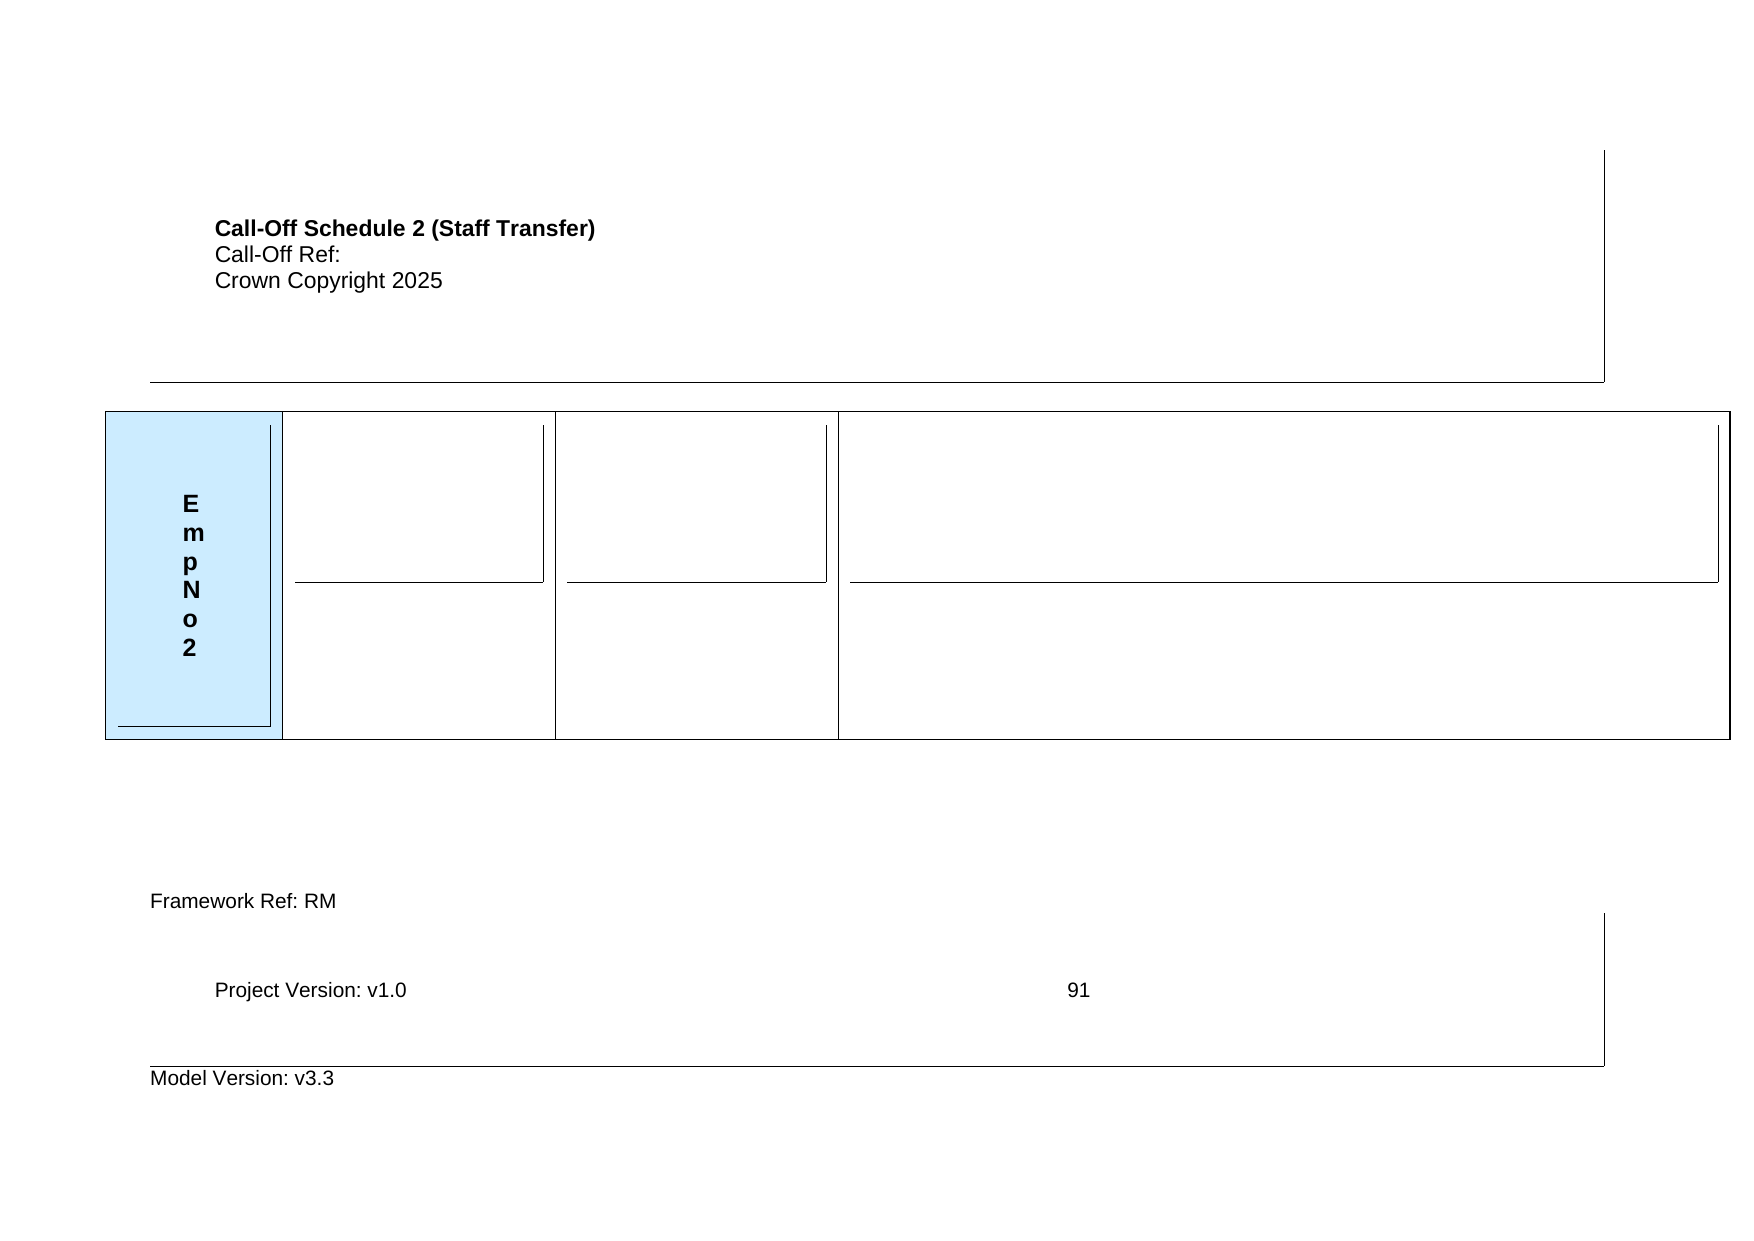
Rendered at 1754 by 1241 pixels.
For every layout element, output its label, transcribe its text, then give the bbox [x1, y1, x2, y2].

table_cell Emp No 2 [106, 412, 282, 739]
table_cell [556, 412, 838, 739]
table_cell [839, 412, 1729, 739]
table_cell [283, 412, 555, 739]
